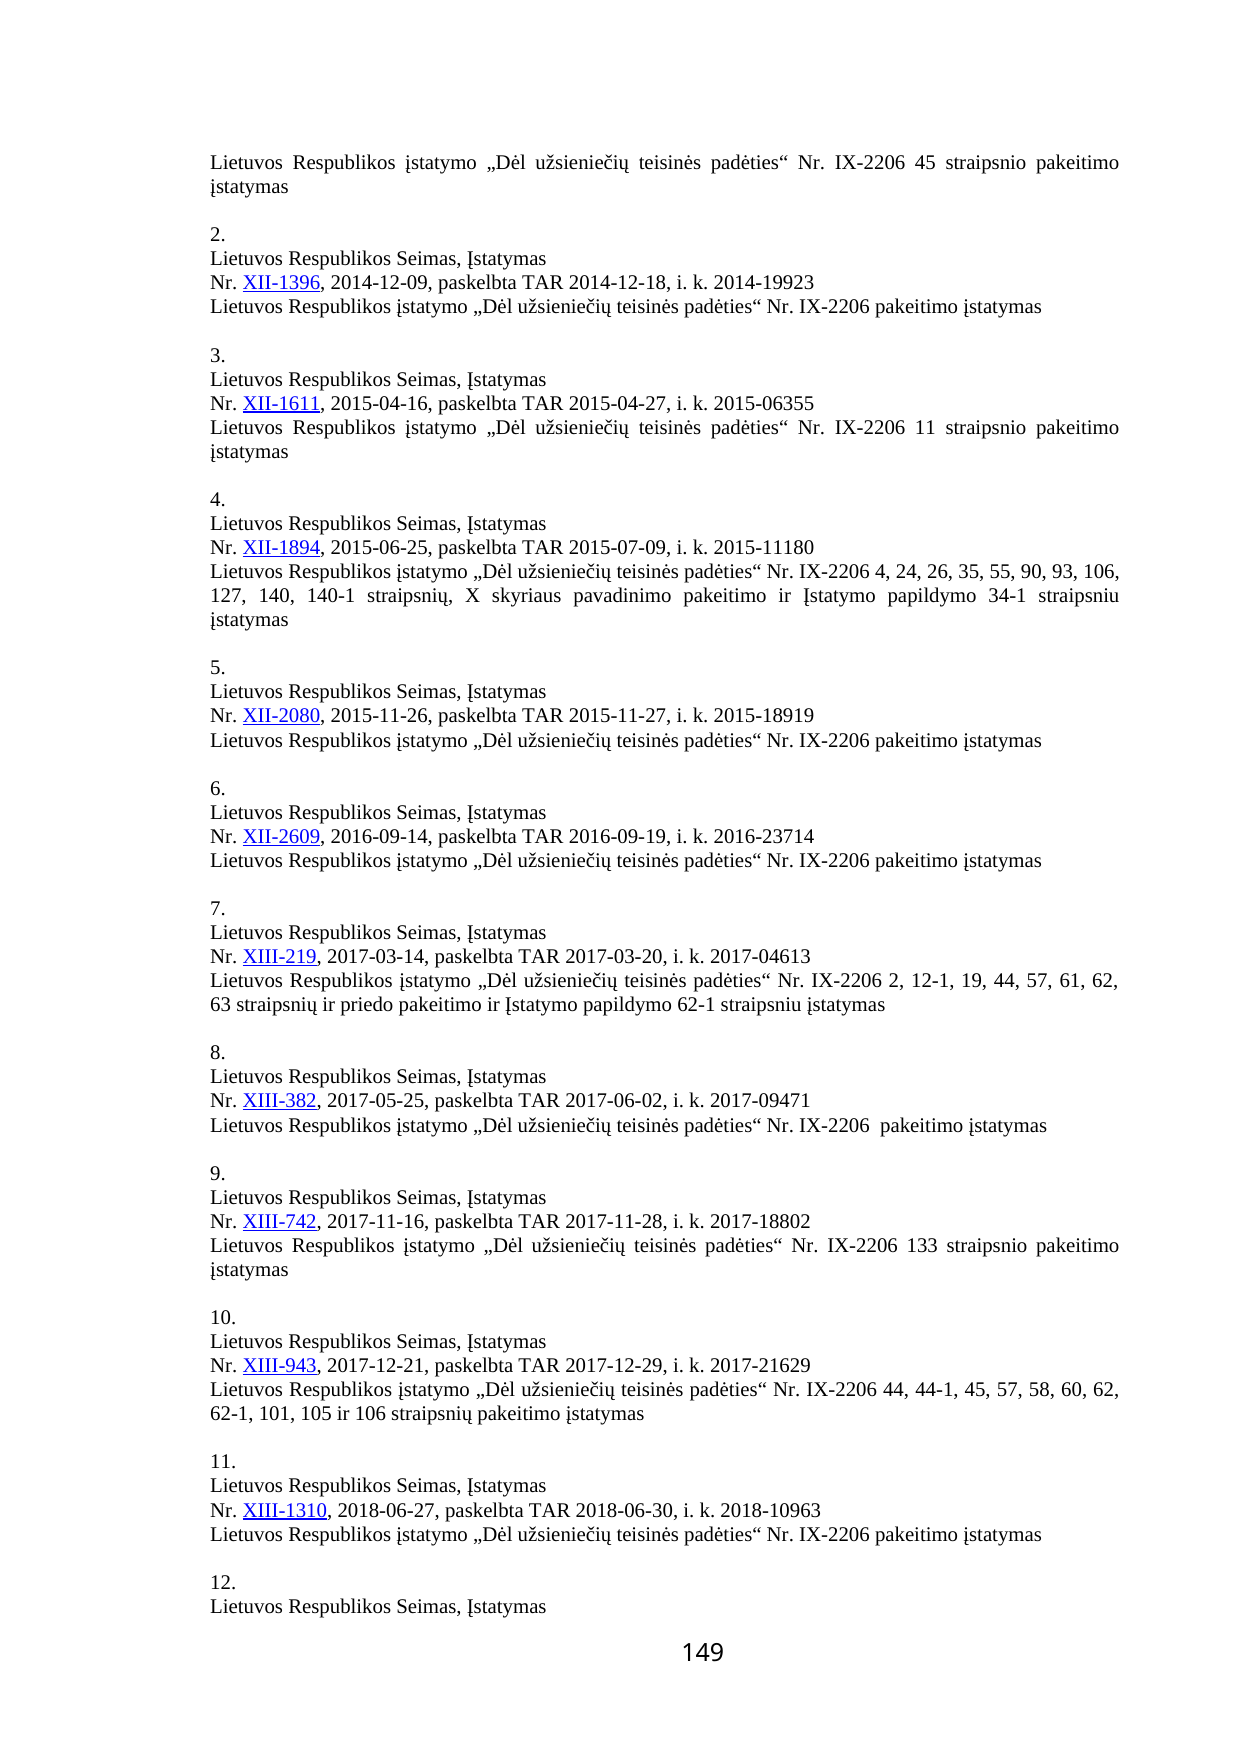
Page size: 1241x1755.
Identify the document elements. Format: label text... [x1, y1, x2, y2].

text Lietuvos Respublikos Seimas, Įstatymas [210, 1329, 1120, 1353]
text Lietuvos Respublikos Seimas, Įstatymas [210, 367, 1120, 391]
text 11. [210, 1449, 1120, 1473]
text Nr. XII-1396, 2014-12-09, paskelbta TAR 2014-12-18, i. k. 2014-19923 [210, 270, 1120, 294]
text 10. [210, 1305, 1120, 1329]
text Lietuvos Respublikos įstatymo „Dėl užsieniečių teisinės padėties“ Nr. IX-2206 11 straipsnio pakeitimo įstatymas [210, 415, 1120, 463]
text Nr. XIII-943, 2017-12-21, paskelbta TAR 2017-12-29, i. k. 2017-21629 [210, 1353, 1120, 1377]
text 8. [210, 1040, 1120, 1064]
text Lietuvos Respublikos įstatymo „Dėl užsieniečių teisinės padėties“ Nr. IX-2206 pakeitimo įstatymas [210, 294, 1120, 318]
text Nr. XIII-382, 2017-05-25, paskelbta TAR 2017-06-02, i. k. 2017-09471 [210, 1088, 1120, 1112]
text Lietuvos Respublikos Seimas, Įstatymas [210, 679, 1120, 703]
text Lietuvos Respublikos Seimas, Įstatymas [210, 1185, 1120, 1209]
text 3. [210, 342, 1120, 367]
text 12. [210, 1570, 1120, 1594]
text Lietuvos Respublikos Seimas, Įstatymas [210, 1064, 1120, 1088]
text Lietuvos Respublikos įstatymo „Dėl užsieniečių teisinės padėties“ Nr. IX-2206 133 straipsnio pakeitimo įstatymas [210, 1233, 1120, 1281]
text Lietuvos Respublikos Seimas, Įstatymas [210, 800, 1120, 824]
text 5. [210, 655, 1120, 679]
text Lietuvos Respublikos įstatymo „Dėl užsieniečių teisinės padėties“ Nr. IX-2206 pakeitimo įstatymas [210, 727, 1120, 752]
text Lietuvos Respublikos įstatymo „Dėl užsieniečių teisinės padėties“ Nr. IX-2206 4, 24, 26, 35, 55, 90, 93, 106, 127, 140, 140-1 straipsnių, X skyriaus pavadinimo pakeitimo ir Įstatymo papildymo 34-1 straipsniu įstatymas [210, 559, 1120, 631]
text Lietuvos Respublikos įstatymo „Dėl užsieniečių teisinės padėties“ Nr. IX-2206 pakeitimo įstatymas [210, 1112, 1120, 1137]
text Lietuvos Respublikos Seimas, Įstatymas [210, 511, 1120, 535]
text Lietuvos Respublikos Seimas, Įstatymas [210, 1594, 1120, 1618]
text 9. [210, 1161, 1120, 1185]
text 2. [210, 222, 1120, 246]
text Nr. XIII-742, 2017-11-16, paskelbta TAR 2017-11-28, i. k. 2017-18802 [210, 1209, 1120, 1233]
text Nr. XII-1894, 2015-06-25, paskelbta TAR 2015-07-09, i. k. 2015-11180 [210, 535, 1120, 559]
text Nr. XIII-1310, 2018-06-27, paskelbta TAR 2018-06-30, i. k. 2018-10963 [210, 1497, 1120, 1522]
text Lietuvos Respublikos įstatymo „Dėl užsieniečių teisinės padėties“ Nr. IX-2206 pakeitimo įstatymas [210, 848, 1120, 872]
text Nr. XIII-219, 2017-03-14, paskelbta TAR 2017-03-20, i. k. 2017-04613 [210, 944, 1120, 968]
text Lietuvos Respublikos Seimas, Įstatymas [210, 920, 1120, 944]
text Lietuvos Respublikos įstatymo „Dėl užsieniečių teisinės padėties“ Nr. IX-2206 pakeitimo įstatymas [210, 1522, 1120, 1546]
text 7. [210, 896, 1120, 920]
text 4. [210, 487, 1120, 511]
text Nr. XII-2609, 2016-09-14, paskelbta TAR 2016-09-19, i. k. 2016-23714 [210, 824, 1120, 848]
text Nr. XII-2080, 2015-11-26, paskelbta TAR 2015-11-27, i. k. 2015-18919 [210, 703, 1120, 727]
text Lietuvos Respublikos Seimas, Įstatymas [210, 246, 1120, 270]
text Lietuvos Respublikos įstatymo „Dėl užsieniečių teisinės padėties“ Nr. IX-2206 44, 44-1, 45, 57, 58, 60, 62, 62-1, 101, 105 ir 106 straipsnių pakeitimo įstatymas [210, 1377, 1120, 1425]
text Nr. XII-1611, 2015-04-16, paskelbta TAR 2015-04-27, i. k. 2015-06355 [210, 391, 1120, 415]
text Lietuvos Respublikos Seimas, Įstatymas [210, 1473, 1120, 1497]
text Lietuvos Respublikos įstatymo „Dėl užsieniečių teisinės padėties“ Nr. IX-2206 45 straipsnio pakeitimo įstatymas [210, 150, 1120, 198]
text 6. [210, 776, 1120, 800]
text Lietuvos Respublikos įstatymo „Dėl užsieniečių teisinės padėties“ Nr. IX-2206 2, 12-1, 19, 44, 57, 61, 62, 63 straipsnių ir priedo pakeitimo ir Įstatymo papildymo 62-1 straipsniu įstatymas [210, 968, 1120, 1016]
